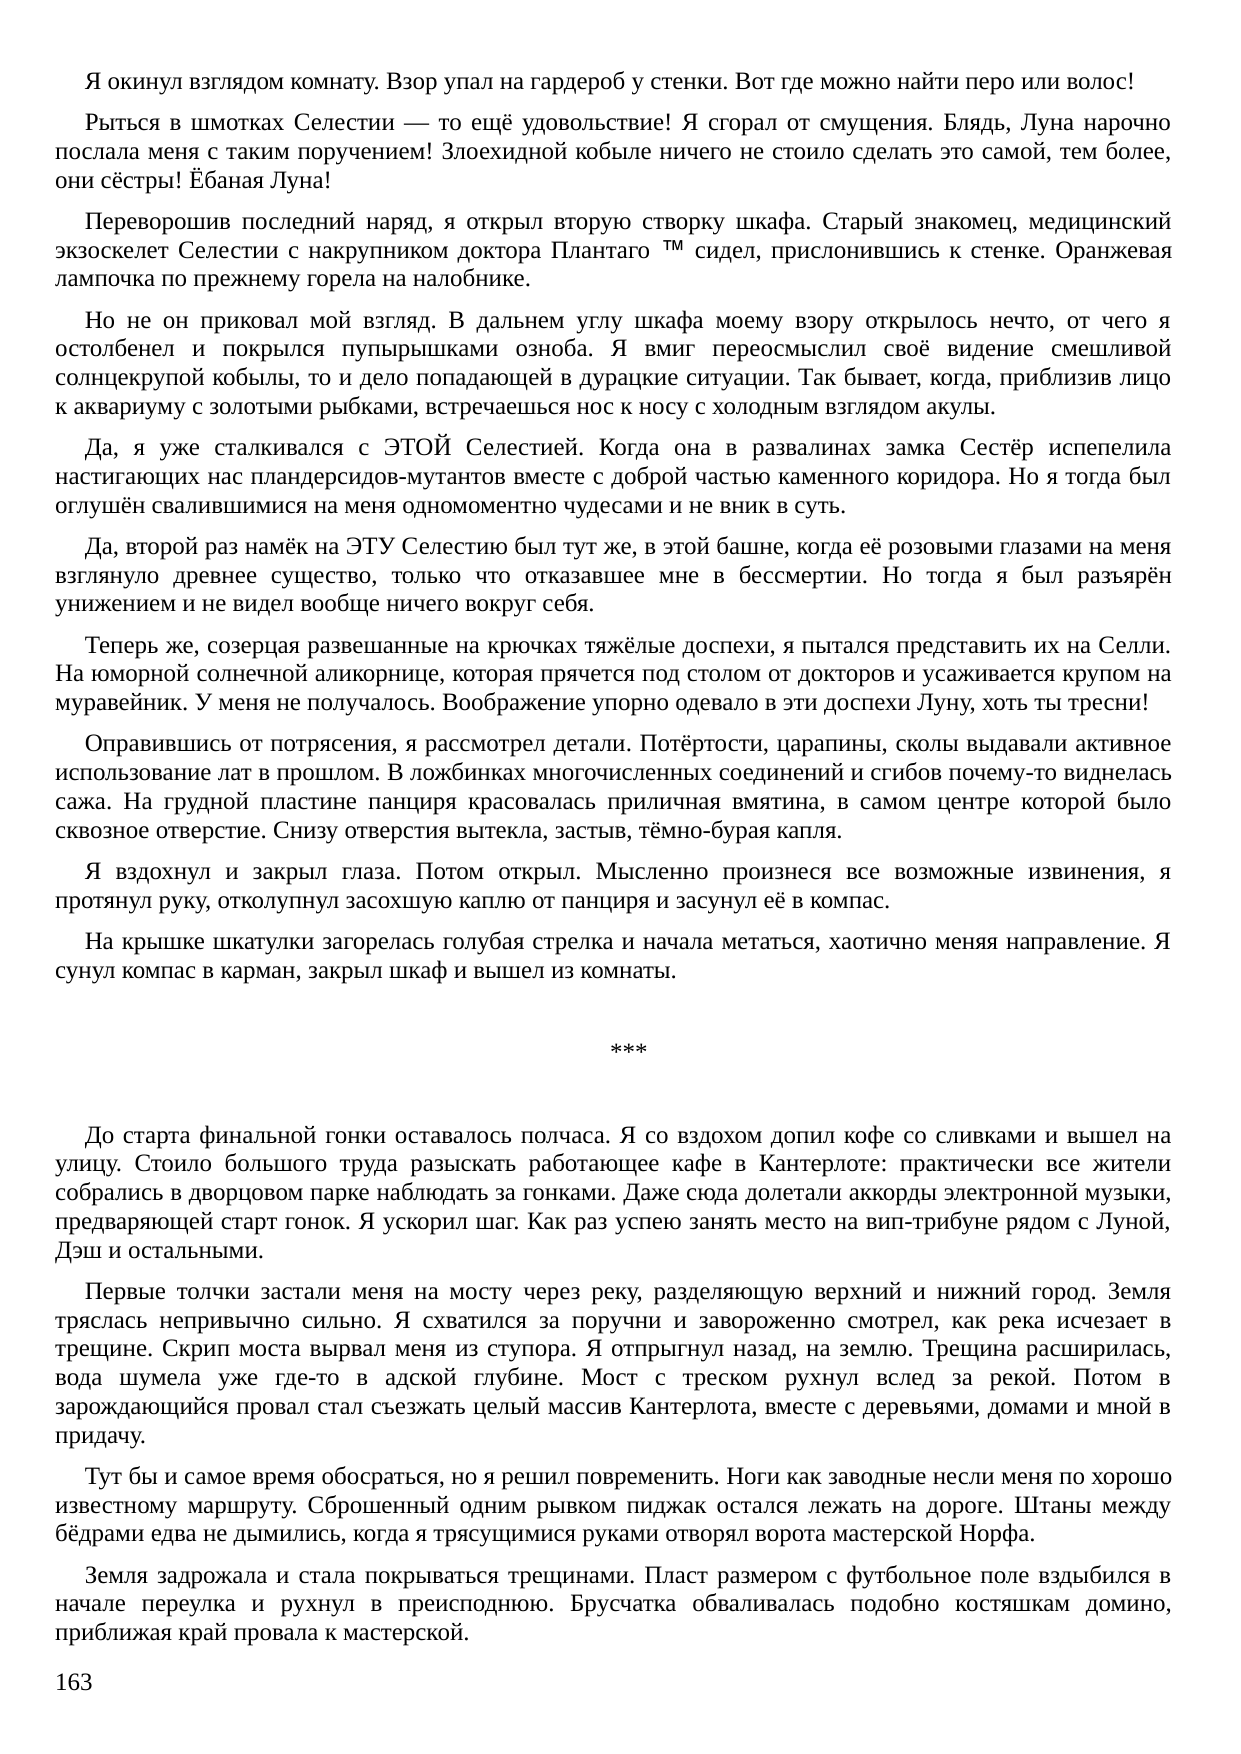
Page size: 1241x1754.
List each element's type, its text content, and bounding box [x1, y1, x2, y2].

text Но не он приковал мой взгляд. В дальнем углу шкафа моему взору открылось нечто, от чего я остолбенел и покрылся пупырышками озноба. Я вмиг переосмыслил своё видение смешливой солнцекрупой кобылы, то и дело попадающей в дурацкие ситуации. Так бывает, когда, приблизив лицо к аквариуму с золотыми рыбками, встречаешься нос к носу с холодным взглядом акулы. [55, 305, 1173, 420]
text Тут бы и самое время обосраться, но я решил повременить. Ноги как заводные несли меня по хорошо известному маршруту. Сброшенный одним рывком пиджак остался лежать на дороге. Штаны между бёдрами едва не дымились, когда я трясущимися руками отворял ворота мастерской Норфа. [55, 1461, 1173, 1547]
text На крышке шкатулки загорелась голубая стрелка и начала метаться, хаотично меняя направление. Я сунул компас в карман, закрыл шкаф и вышел из комнаты. [55, 926, 1173, 983]
text Да, я уже сталкивался с ЭТОЙ Селестией. Когда она в развалинах замка Сестёр испепелила настигающих нас пландерсидов-мутантов вместе с доброй частью каменного коридора. Но я тогда был оглушён свалившимися на меня одномоментно чудесами и не вник в суть. [55, 432, 1173, 518]
text Переворошив последний наряд, я открыл вторую створку шкафа. Старый знакомец, медицинский экзоскелет Селестии с накрупником доктора Плантаго  сидел, прислонившись к стенке. Оранжевая лампочка по прежнему горела на налобнике. [55, 206, 1173, 292]
text *** [55, 1037, 1173, 1066]
text Рыться в шмотках Селестии — то ещё удовольствие! Я сгорал от смущения. Блядь, Луна нарочно послала меня с таким поручением! Злоехидной кобыле ничего не стоило сделать это самой, тем более, они сёстры! Ёбаная Луна! [55, 107, 1173, 193]
text Земля задрожала и стала покрываться трещинами. Пласт размером с футбольное поле вздыбился в начале переулка и рухнул в преисподнюю. Брусчатка обваливалась подобно костяшкам домино, приближая край провала к мастерской. [55, 1560, 1173, 1646]
text Оправившись от потрясения, я рассмотрел детали. Потёртости, царапины, сколы выдавали активное использование лат в прошлом. В ложбинках многочисленных соединений и сгибов почему-то виднелась сажа. На грудной пластине панциря красовалась приличная вмятина, в самом центре которой было сквозное отверстие. Снизу отверстия вытекла, застыв, тёмно-бурая капля. [55, 728, 1173, 843]
text Я вздохнул и закрыл глаза. Потом открыл. Мысленно произнеся все возможные извинения, я протянул руку, отколупнул засохшую каплю от панциря и засунул её в компас. [55, 856, 1173, 913]
text Теперь же, созерцая развешанные на крючках тяжёлые доспехи, я пытался представить их на Селли. На юморной солнечной аликорнице, которая прячется под столом от докторов и усаживается крупом на муравейник. У меня не получалось. Воображение упорно одевало в эти доспехи Луну, хоть ты тресни! [55, 630, 1173, 716]
text Я окинул взглядом комнату. Взор упал на гардероб у стенки. Вот где можно найти перо или волос! [55, 66, 1173, 95]
text Первые толчки застали меня на мосту через реку, разделяющую верхний и нижний город. Земля тряслась непривычно сильно. Я схватился за поручни и завороженно смотрел, как река исчезает в трещине. Скрип моста вырвал меня из ступора. Я отпрыгнул назад, на землю. Трещина расширилась, вода шумела уже где-то в адской глубине. Мост с треском рухнул вслед за рекой. Потом в зарождающийся провал стал съезжать целый массив Кантерлота, вместе с деревьями, домами и мной в придачу. [55, 1276, 1173, 1448]
text Да, второй раз намёк на ЭТУ Селестию был тут же, в этой башне, когда её розовыми глазами на меня взглянуло древнее существо, только что отказавшее мне в бессмертии. Но тогда я был разъярён унижением и не видел вообще ничего вокруг себя. [55, 531, 1173, 617]
text До старта финальной гонки оставалось полчаса. Я со вздохом допил кофе со сливками и вышел на улицу. Стоило большого труда разыскать работающее кафе в Кантерлоте: практически все жители собрались в дворцовом парке наблюдать за гонками. Даже сюда долетали аккорды электронной музыки, предваряющей старт гонок. Я ускорил шаг. Как раз успею занять место на вип-трибуне рядом с Луной, Дэш и остальными. [55, 1120, 1173, 1263]
